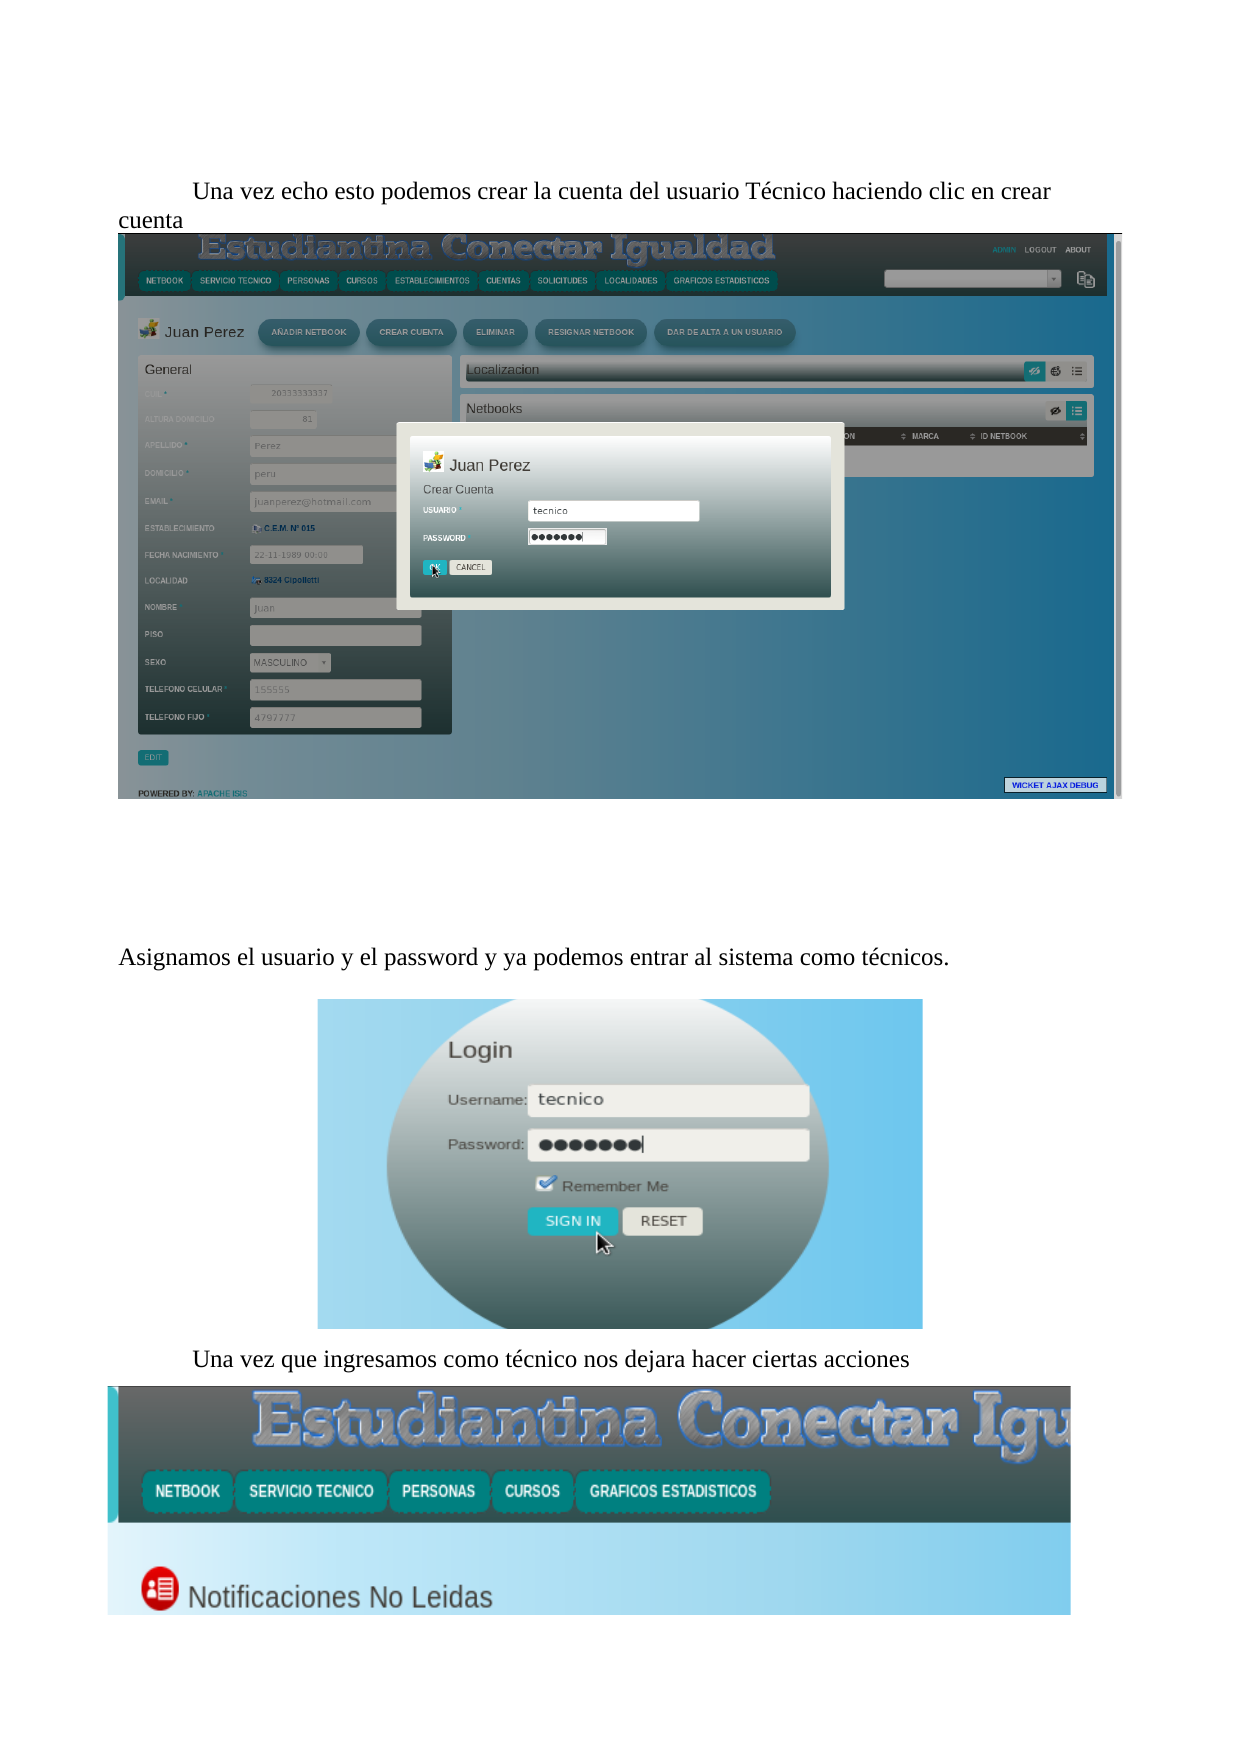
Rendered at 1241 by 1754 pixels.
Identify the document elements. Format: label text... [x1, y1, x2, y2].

picture [317, 999, 923, 1329]
picture [118, 233, 1123, 799]
text Una vez que ingresamos como técnico nos dejara hacer ciertas acciones [118, 1344, 1122, 1373]
text Asignamos el usuario y el password y ya podemos entrar al sistema como técnicos. [118, 942, 1122, 971]
text Una vez echo esto podemos crear la cuenta del usuario Técnico haciendo clic en crear cuenta [118, 176, 1122, 233]
